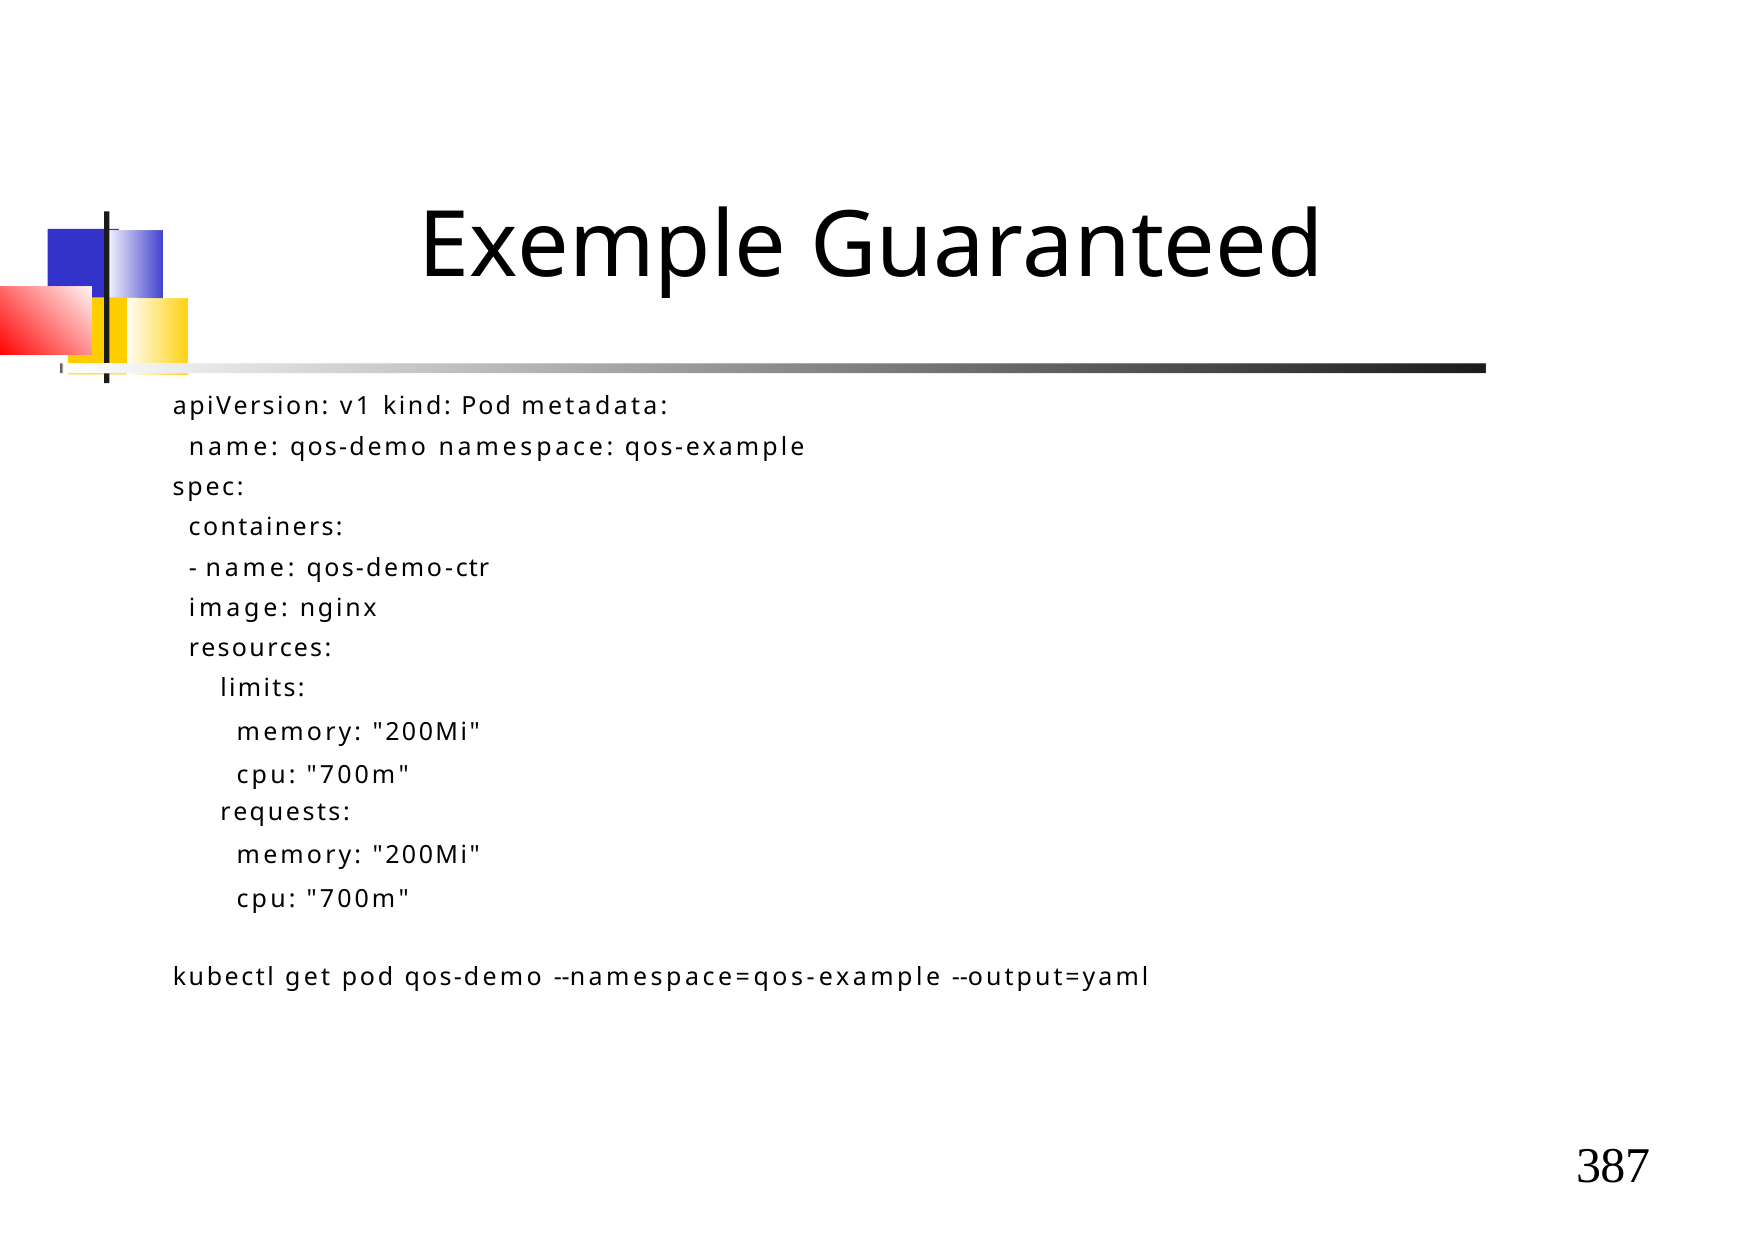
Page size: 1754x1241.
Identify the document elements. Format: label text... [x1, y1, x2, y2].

title Exemple Guaranteed [179, 183, 1564, 393]
slide_number 387 [1569, 1135, 1660, 1241]
picture [0, 285, 92, 355]
text_box apiVersion: v1 kind: Pod metadata: name: qos-demo namespace: qos-example spec: containers: - name: qos-demo-ctr image: nginx resources: limits: memory: "200Mi" cpu: "700m" requests: memory: "200Mi" cpu: "700m" kubectl get pod qos-demo --namespace=qos-example --output=yaml [170, 377, 1508, 991]
picture [60, 229, 179, 384]
